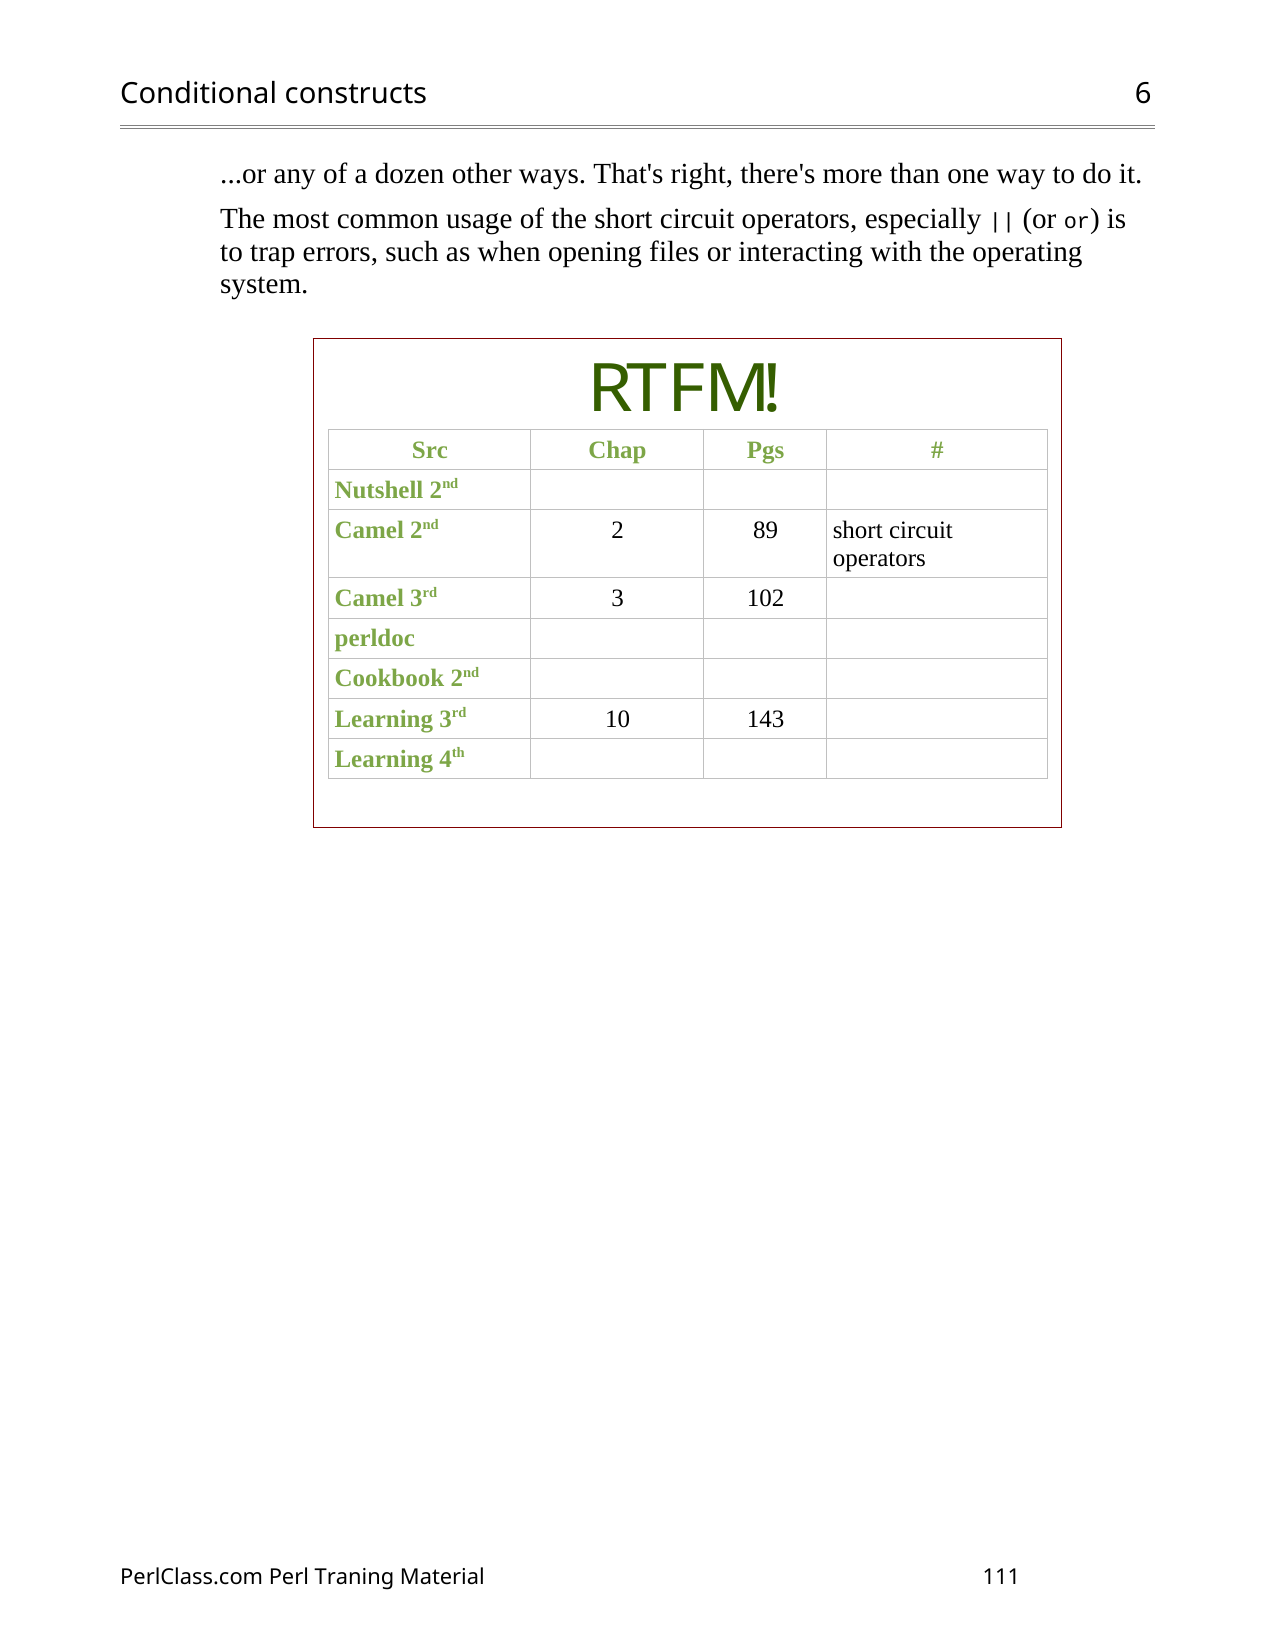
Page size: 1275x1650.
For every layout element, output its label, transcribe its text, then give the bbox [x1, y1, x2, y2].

table_cell [704, 470, 826, 509]
table_cell [531, 659, 703, 698]
table_header # [827, 430, 1047, 469]
text ...or any of a dozen other ways. That's right, there's more than one way to do it. [220, 157, 1155, 190]
table_cell [827, 699, 1047, 738]
table_cell perldoc [329, 619, 530, 658]
table_cell [827, 619, 1047, 658]
table_cell [704, 659, 826, 698]
table_cell [827, 470, 1047, 509]
table_cell Learning 3rd [329, 699, 530, 738]
table_header Chap [531, 430, 703, 469]
table_cell Camel 2nd [329, 510, 530, 577]
table_cell [827, 659, 1047, 698]
table_cell short circuit operators [827, 510, 1047, 577]
table_cell Nutshell 2nd [329, 470, 530, 509]
text The most common usage of the short circuit operators, especially || (or or) is to trap errors, such as when opening files or interacting with the operating system. [220, 202, 1155, 300]
table_cell 3 [531, 578, 703, 617]
table_cell Learning 4th [329, 739, 530, 778]
table_cell [531, 470, 703, 509]
table_cell Cookbook 2nd [329, 659, 530, 698]
table_cell Camel 3rd [329, 578, 530, 617]
table_cell [531, 739, 703, 778]
table_cell [704, 739, 826, 778]
table_cell 89 [704, 510, 826, 577]
table_cell 143 [704, 699, 826, 738]
table_header Pgs [704, 430, 826, 469]
table_cell 102 [704, 578, 826, 617]
table_cell 2 [531, 510, 703, 577]
table_cell [827, 578, 1047, 617]
table_cell 10 [531, 699, 703, 738]
table_cell [704, 619, 826, 658]
table_cell [827, 739, 1047, 778]
table_header Src [329, 430, 530, 469]
table_cell [531, 619, 703, 658]
